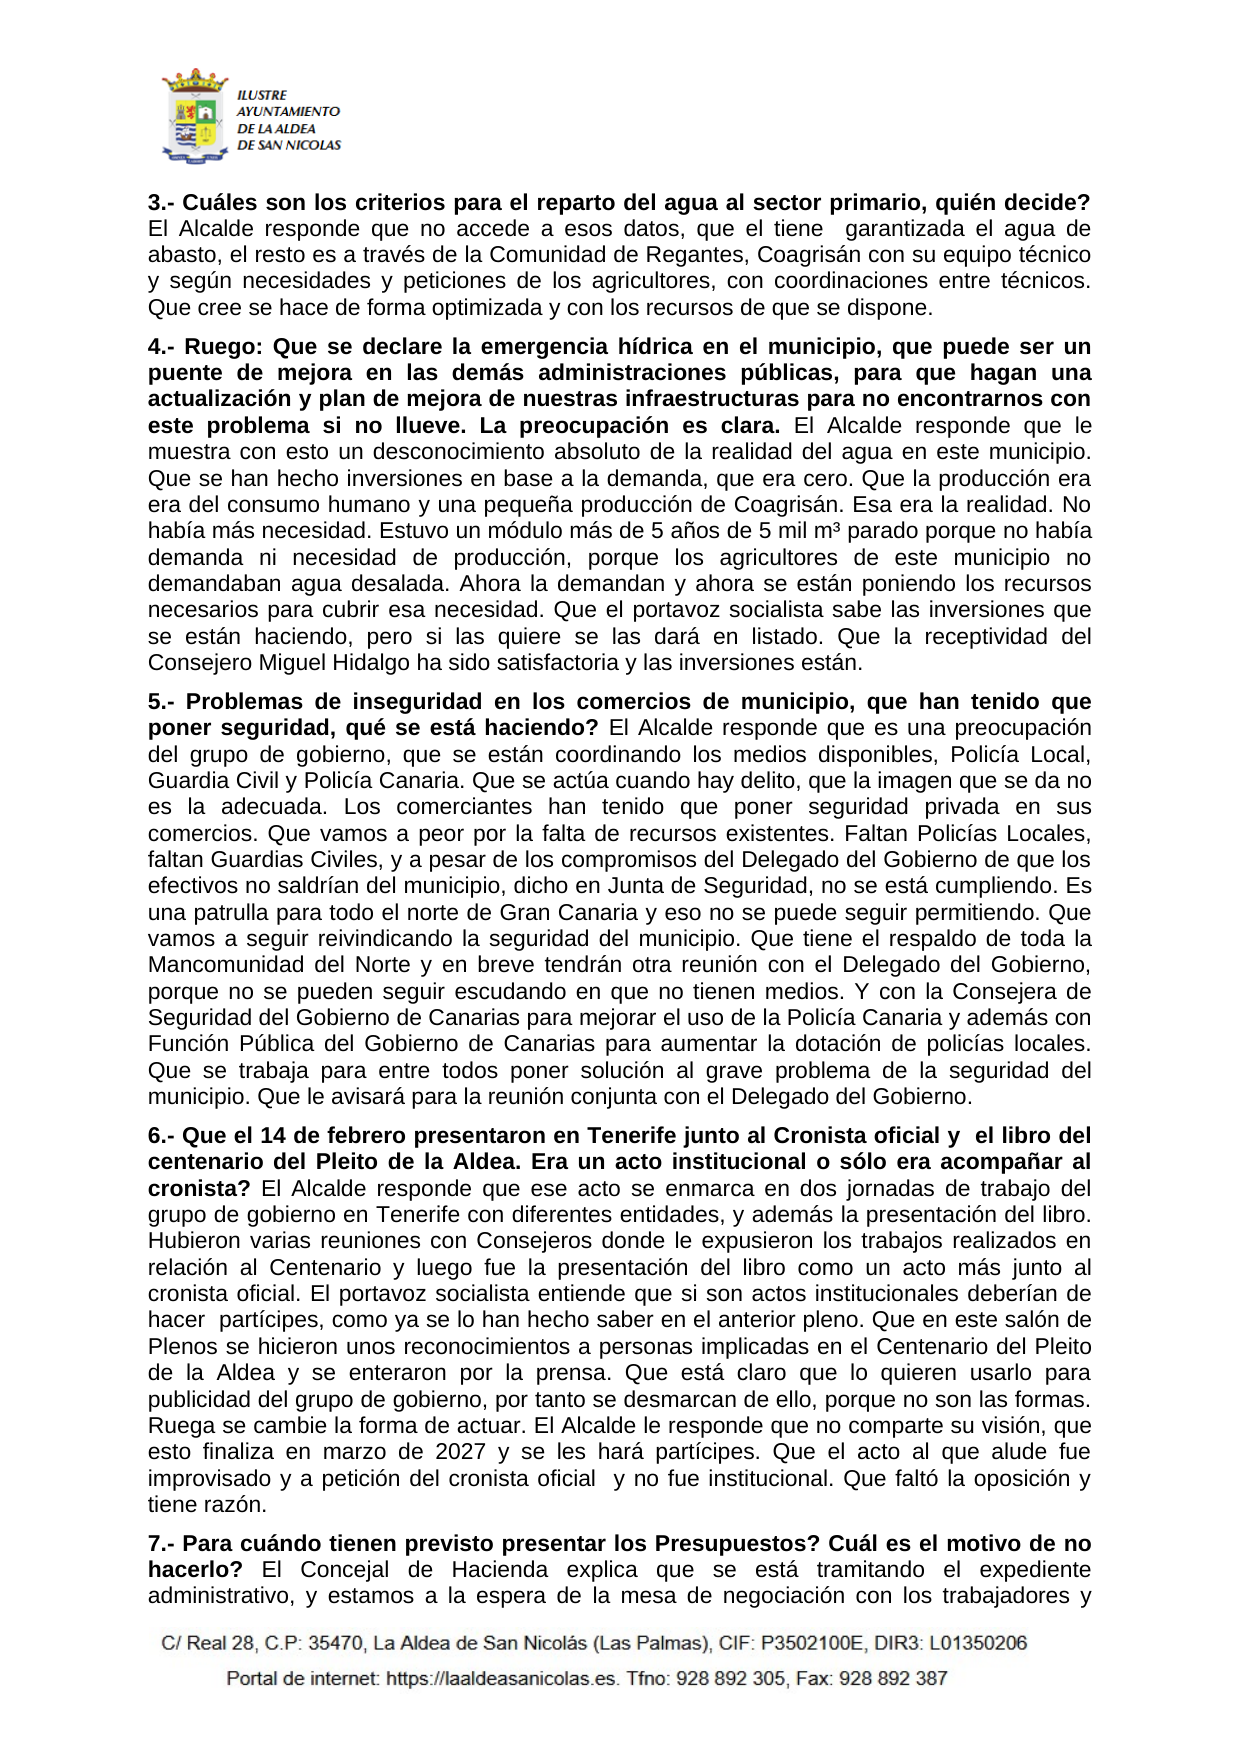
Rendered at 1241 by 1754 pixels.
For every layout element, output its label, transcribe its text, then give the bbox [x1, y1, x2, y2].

text 4.- Ruego: Que se declare la emergencia hídrica en el municipio, que puede ser un puente de mejora en las demás administraciones públicas, para que hagan una actualización y plan de mejora de nuestras infraestructuras para no encontrarnos con este problema si no llueve. La preocupación es clara. El Alcalde responde que le muestra con esto un desconocimiento absoluto de la realidad del agua en este municipio. Que se han hecho inversiones en base a la demanda, que era cero. Que la producción era era del consumo humano y una pequeña producción de Coagrisán. Esa era la realidad. No había más necesidad. Estuvo un módulo más de 5 años de 5 mil m³ parado porque no había demanda ni necesidad de producción, porque los agricultores de este municipio no demandaban agua desalada. Ahora la demandan y ahora se están poniendo los recursos necesarios para cubrir esa necesidad. Que el portavoz socialista sabe las inversiones que se están haciendo, pero si las quiere se las dará en listado. Que la receptividad del Consejero Miguel Hidalgo ha sido satisfactoria y las inversiones están. [148, 333, 1093, 675]
text 3.- Cuáles son los criterios para el reparto del agua al sector primario, quién decide? El Alcalde responde que no accede a esos datos, que el tiene garantizada el agua de abasto, el resto es a través de la Comunidad de Regantes, Coagrisán con su equipo técnico y según necesidades y peticiones de los agricultores, con coordinaciones entre técnicos. Que cree se hace de forma optimizada y con los recursos de que se dispone. [148, 188, 1093, 320]
text 7.- Para cuándo tienen previsto presentar los Presupuestos? Cuál es el motivo de no hacerlo? El Concejal de Hacienda explica que se está tramitando el expediente administrativo, y estamos a la espera de la mesa de negociación con los trabajadores y [148, 1530, 1093, 1609]
picture [149, 1627, 1034, 1694]
picture [148, 60, 357, 172]
text 5.- Problemas de inseguridad en los comercios de municipio, que han tenido que poner seguridad, qué se está haciendo? El Alcalde responde que es una preocupación del grupo de gobierno, que se están coordinando los medios disponibles, Policía Local, Guardia Civil y Policía Canaria. Que se actúa cuando hay delito, que la imagen que se da no es la adecuada. Los comerciantes han tenido que poner seguridad privada en sus comercios. Que vamos a peor por la falta de recursos existentes. Faltan Policías Locales, faltan Guardias Civiles, y a pesar de los compromisos del Delegado del Gobierno de que los efectivos no saldrían del municipio, dicho en Junta de Seguridad, no se está cumpliendo. Es una patrulla para todo el norte de Gran Canaria y eso no se puede seguir permitiendo. Que vamos a seguir reivindicando la seguridad del municipio. Que tiene el respaldo de toda la Mancomunidad del Norte y en breve tendrán otra reunión con el Delegado del Gobierno, porque no se pueden seguir escudando en que no tienen medios. Y con la Consejera de Seguridad del Gobierno de Canarias para mejorar el uso de la Policía Canaria y además con Función Pública del Gobierno de Canarias para aumentar la dotación de policías locales. Que se trabaja para entre todos poner solución al grave problema de la seguridad del municipio. Que le avisará para la reunión conjunta con el Delegado del Gobierno. [148, 688, 1093, 1109]
text 6.- Que el 14 de febrero presentaron en Tenerife junto al Cronista oficial y el libro del centenario del Pleito de la Aldea. Era un acto institucional o sólo era acompañar al cronista? El Alcalde responde que ese acto se enmarca en dos jornadas de trabajo del grupo de gobierno en Tenerife con diferentes entidades, y además la presentación del libro. Hubieron varias reuniones con Consejeros donde le expusieron los trabajos realizados en relación al Centenario y luego fue la presentación del libro como un acto más junto al cronista oficial. El portavoz socialista entiende que si son actos institucionales deberían de hacer partícipes, como ya se lo han hecho saber en el anterior pleno. Que en este salón de Plenos se hicieron unos reconocimientos a personas implicadas en el Centenario del Pleito de la Aldea y se enteraron por la prensa. Que está claro que lo quieren usarlo para publicidad del grupo de gobierno, por tanto se desmarcan de ello, porque no son las formas. Ruega se cambie la forma de actuar. El Alcalde le responde que no comparte su visión, que esto finaliza en marzo de 2027 y se les hará partícipes. Que el acto al que alude fue improvisado y a petición del cronista oficial y no fue institucional. Que faltó la oposición y tiene razón. [148, 1122, 1093, 1517]
